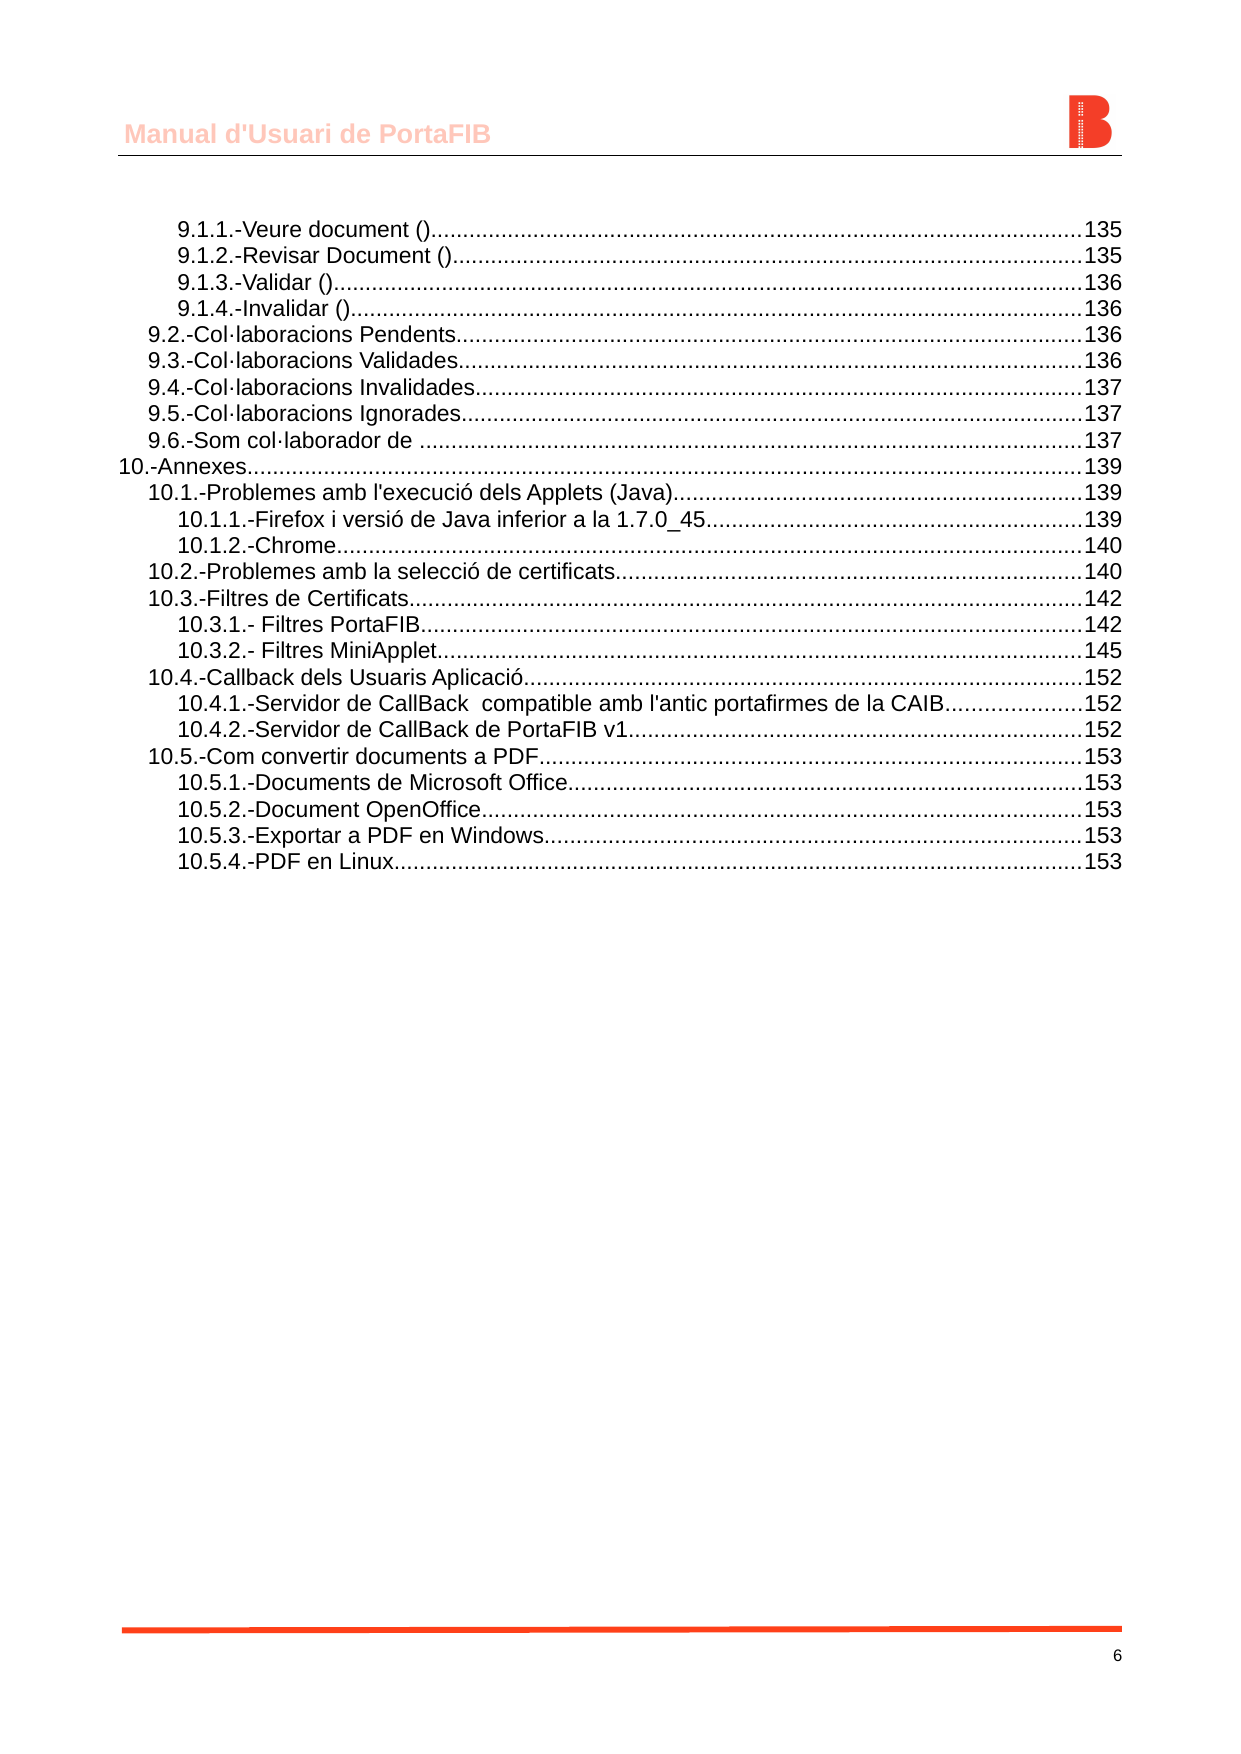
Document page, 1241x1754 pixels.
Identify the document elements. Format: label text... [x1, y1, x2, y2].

text 9.1.4.-Invalidar () 136 [177, 295, 1122, 321]
picture [1063, 94, 1117, 150]
text 10.3.-Filtres de Certificats 142 [148, 585, 1122, 611]
text 9.6.-Som col·laborador de ... 137 [148, 427, 1122, 453]
text 10.4.2.-Servidor de CallBack de PortaFIB v1 152 [177, 716, 1122, 743]
text 10.1.2.-Chrome 140 [177, 532, 1122, 558]
text 10.5.3.-Exportar a PDF en Windows 153 [177, 822, 1122, 848]
text 10.5.-Com convertir documents a PDF 153 [148, 743, 1122, 769]
text 10.4.-Callback dels Usuaris Aplicació 152 [148, 664, 1122, 690]
text 9.1.3.-Validar () 136 [177, 268, 1122, 295]
text 9.1.1.-Veure document () 135 [177, 216, 1122, 242]
text 10.5.4.-PDF en Linux 153 [177, 848, 1122, 874]
text 9.3.-Col·laboracions Validades 136 [148, 347, 1122, 374]
text 10.5.2.-Document OpenOffice 153 [177, 796, 1122, 822]
text 10.1.-Problemes amb l'execució dels Applets (Java) 139 [148, 479, 1122, 506]
text 9.2.-Col·laboracions Pendents 136 [148, 321, 1122, 347]
text 10.-Annexes 139 [118, 453, 1122, 479]
text 10.3.1.- Filtres PortaFIB 142 [177, 611, 1122, 637]
text 9.1.2.-Revisar Document () 135 [177, 242, 1122, 268]
text 10.5.1.-Documents de Microsoft Office 153 [177, 769, 1122, 796]
text 10.3.2.- Filtres MiniApplet 145 [177, 637, 1122, 664]
text 10.2.-Problemes amb la selecció de certificats 140 [148, 558, 1122, 585]
text 10.1.1.-Firefox i versió de Java inferior a la 1.7.0_45 139 [177, 506, 1122, 532]
text 9.4.-Col·laboracions Invalidades 137 [148, 374, 1122, 400]
text 10.4.1.-Servidor de CallBack compatible amb l'antic portafirmes de la CAIB 152 [177, 690, 1122, 716]
text 9.5.-Col·laboracions Ignorades 137 [148, 400, 1122, 427]
